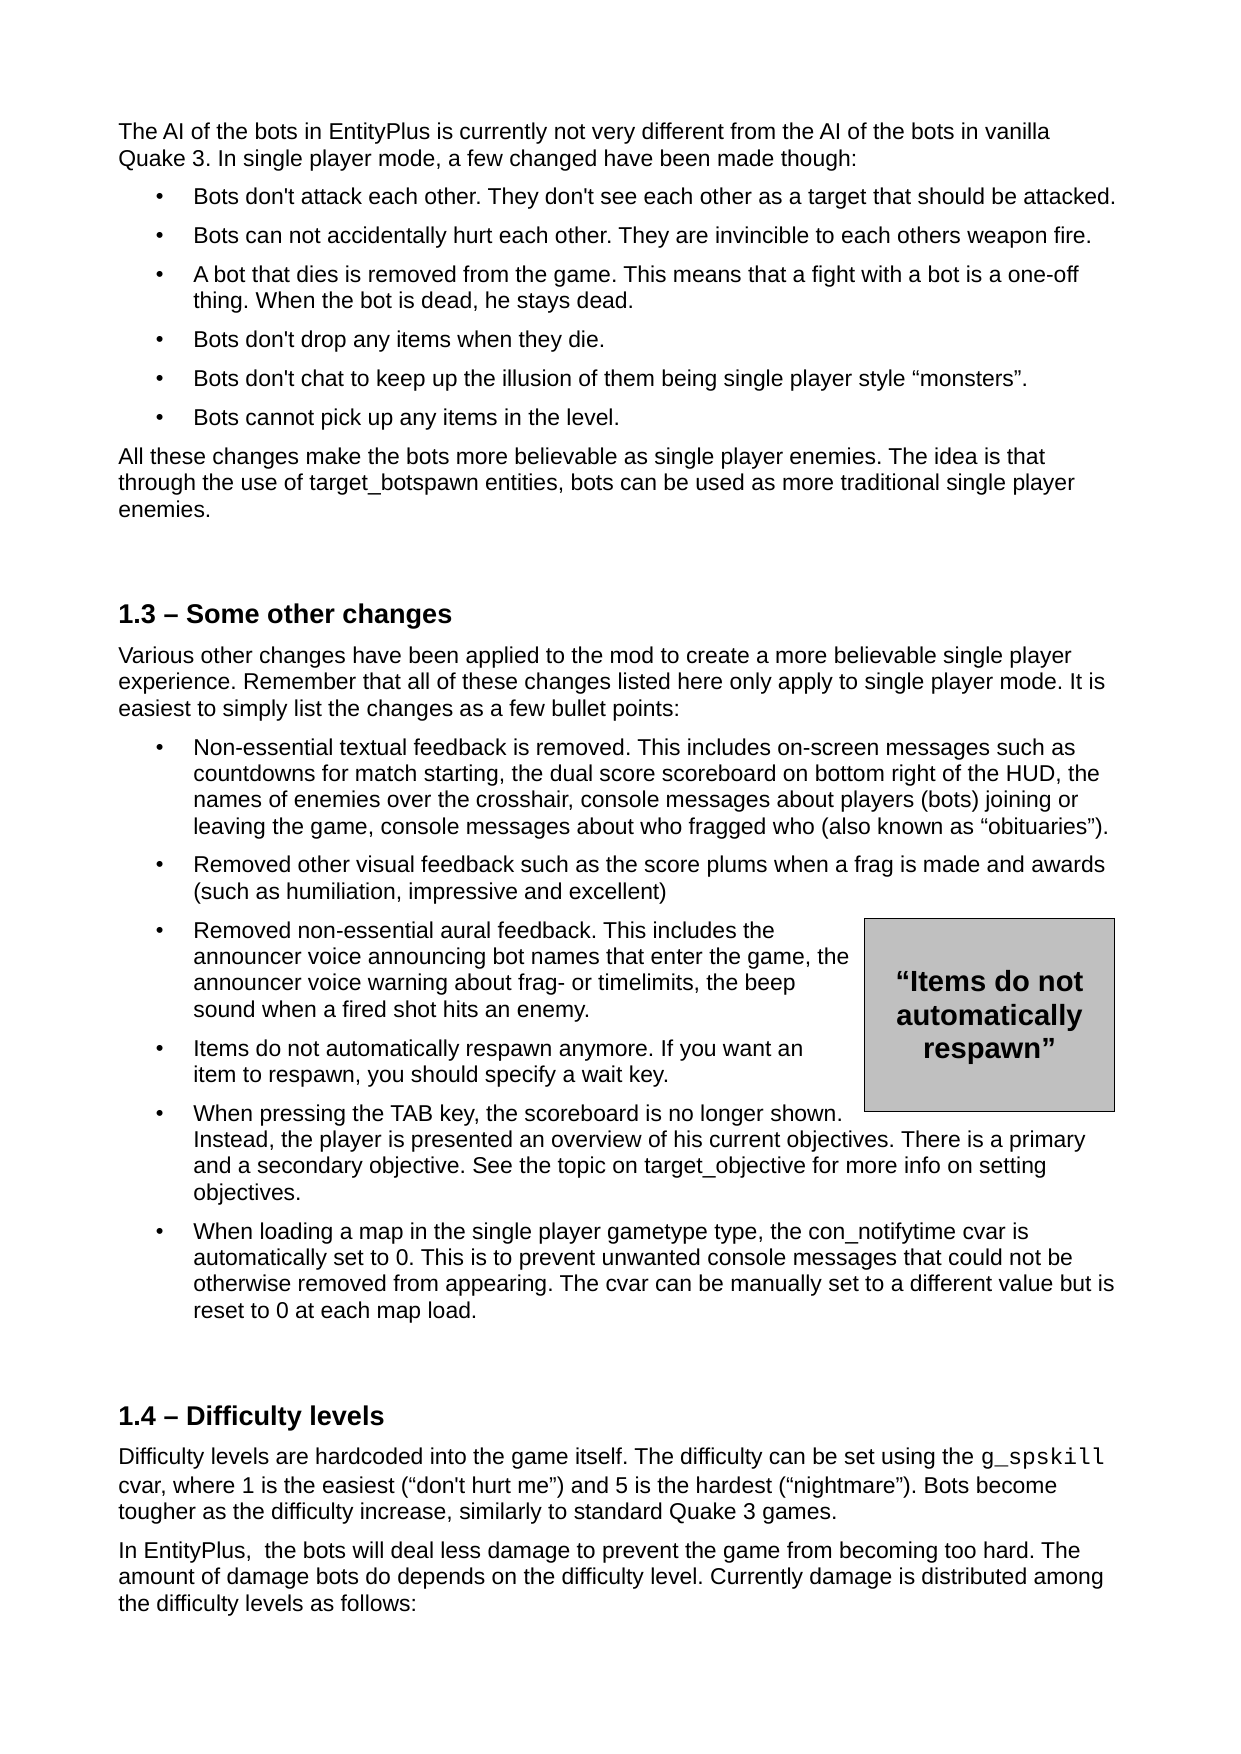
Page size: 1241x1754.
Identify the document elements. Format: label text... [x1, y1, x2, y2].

list When pressing the TAB key, the scoreboard is no longer shown. Instead, the player is presented an overview of his current objectives. There is a primary and a secondary objective. See the topic on target_objective for more info on setting objectives. [156, 1100, 1122, 1205]
subtitle 1.4 – Difficulty levels [118, 1399, 1122, 1431]
list Bots don't attack each other. They don't see each other as a target that should be attacked. [156, 183, 1122, 210]
list Removed non-essential aural feedback. This includes the announcer voice announcing bot names that enter the game, the announcer voice warning about frag- or timelimits, the beep sound when a fired shot hits an enemy. [156, 917, 1122, 1022]
list When loading a map in the single player gametype type, the con_notifytime cvar is automatically set to 0. This is to prevent unwanted console messages that could not be otherwise removed from appearing. The cvar can be manually set to a different value but is reset to 0 at each map load. [156, 1218, 1122, 1323]
text All these changes make the bots more believable as single player enemies. The idea is that through the use of target_botspawn entities, bots can be used as more traditional single player enemies. [118, 443, 1122, 522]
text In EntityPlus, the bots will deal less damage to prevent the game from becoming too hard. The amount of damage bots do depends on the difficulty level. Currently damage is distributed among the difficulty levels as follows: [118, 1537, 1122, 1616]
list Bots can not accidentally hurt each other. They are invincible to each others weapon fire. [156, 222, 1122, 248]
subtitle 1.3 – Some other changes [118, 598, 1122, 629]
list Items do not automatically respawn anymore. If you want an item to respawn, you should specify a wait key. [156, 1034, 864, 1087]
text Various other changes have been applied to the mod to create a more believable single player experience. Remember that all of these changes listed here only apply to single player mode. It is easiest to simply list the changes as a few bullet points: [118, 642, 1122, 721]
text Difficulty levels are hardcoded into the game itself. The difficulty can be set using the g_spskill cvar, where 1 is the easiest (“don't hurt me”) and 5 is the hardest (“nightmare”). Bots become tougher as the difficulty increase, similarly to standard Quake 3 games. [118, 1443, 1122, 1524]
list Removed other visual feedback such as the score plums when a frag is made and awards (such as humiliation, impressive and excellent) [156, 851, 1122, 904]
list Non-essential textual feedback is removed. This includes on-screen messages such as countdowns for match starting, the dual score scoreboard on bottom right of the HUD, the names of enemies over the crosshair, console messages about players (bots) joining or leaving the game, console messages about who fragged who (also known as “obituaries”). [156, 733, 1122, 839]
text The AI of the bots in EntityPlus is currently not very different from the AI of the bots in vanilla Quake 3. In single player mode, a few changed have been made though: [118, 118, 1122, 171]
list A bot that dies is removed from the game. This means that a fight with a bot is a one-off thing. When the bot is dead, he stays dead. [156, 261, 1122, 314]
list Bots don't drop any items when they die. [156, 326, 1122, 353]
list Bots don't chat to keep up the illusion of them being single player style “monsters”. [156, 365, 1122, 391]
list Bots cannot pick up any items in the level. [156, 404, 1122, 430]
